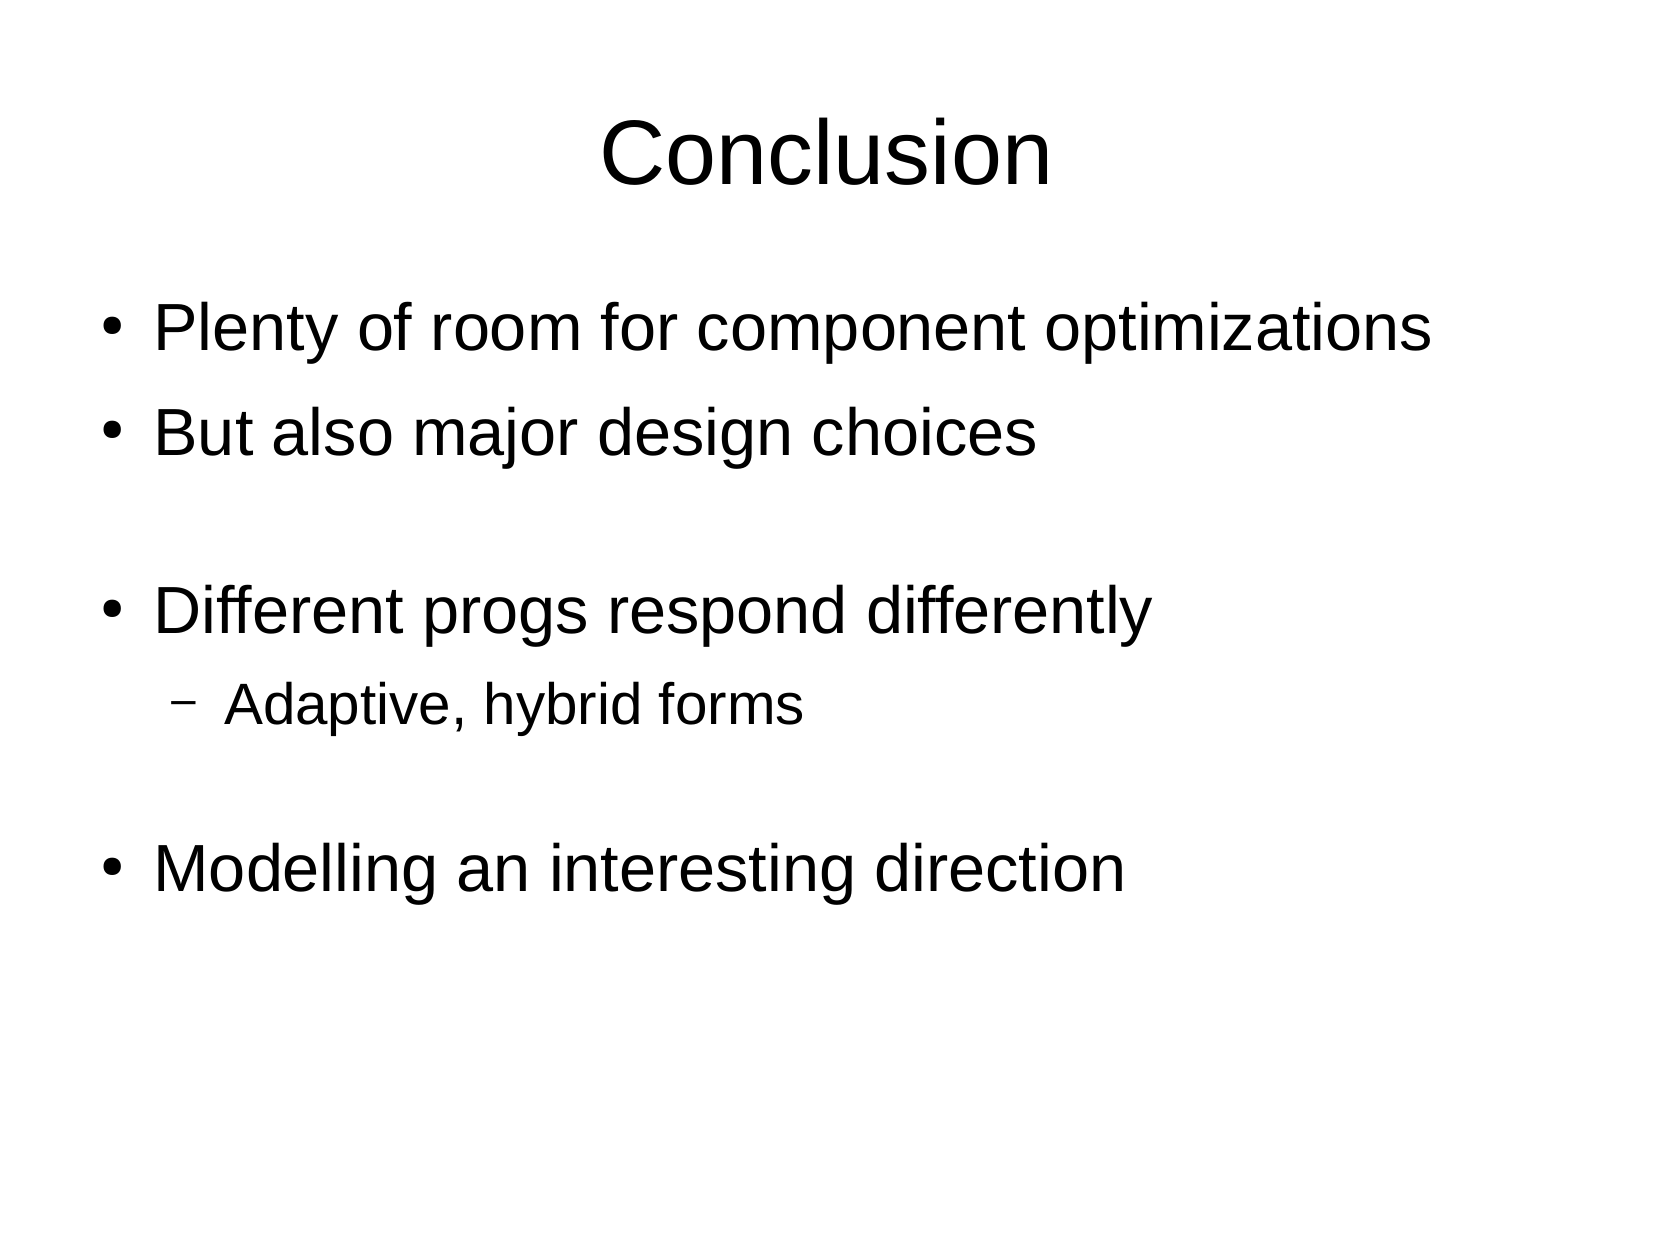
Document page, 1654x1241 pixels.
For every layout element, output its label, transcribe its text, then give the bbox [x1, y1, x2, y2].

title Conclusion [82, 49, 1571, 257]
list Plenty of room for component optimizations But also major design choices Different progs respond differently Adaptive, hybrid forms Modelling an interesting direction [82, 290, 1571, 1010]
